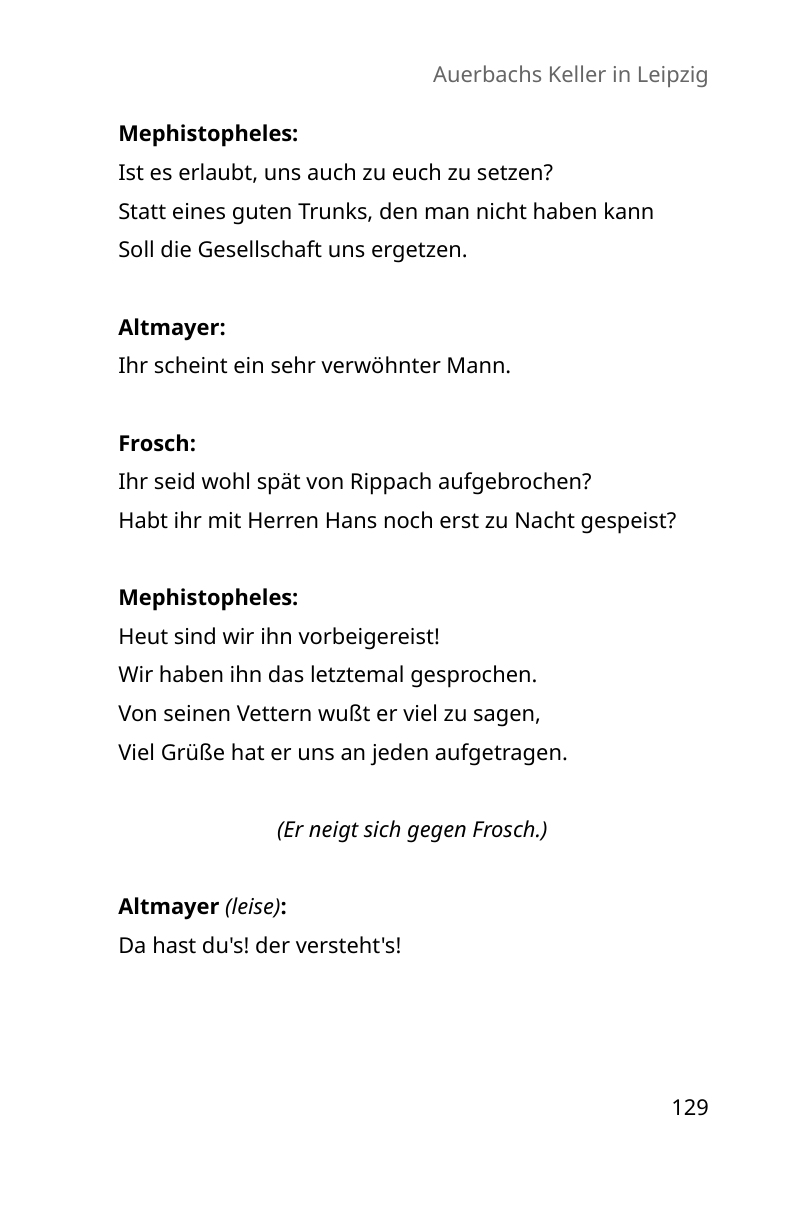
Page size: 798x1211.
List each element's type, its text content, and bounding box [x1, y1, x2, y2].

text Mephistopheles: Ist es erlaubt, uns auch zu euch zu setzen? Statt eines guten Trunks, den man nicht haben kann Soll die Gesellschaft uns ergetzen. [118, 118, 709, 264]
text Altmayer: Ihr scheint ein sehr verwöhnter Mann. [118, 291, 709, 380]
text (Er neigt sich gegen Frosch.) [118, 793, 709, 844]
text Altmayer (leise): Da hast du's! der versteht's! [118, 864, 709, 960]
text Mephistopheles: Heut sind wir ihn vorbeigereist! Wir haben ihn das letztemal gesprochen. Von seinen Vettern wußt er viel zu sagen, Viel Grüße hat er uns an jeden aufgetragen. [118, 561, 709, 766]
text Frosch: Ihr seid wohl spät von Rippach aufgebrochen? Habt ihr mit Herren Hans noch erst zu Nacht gespeist? [118, 407, 709, 534]
